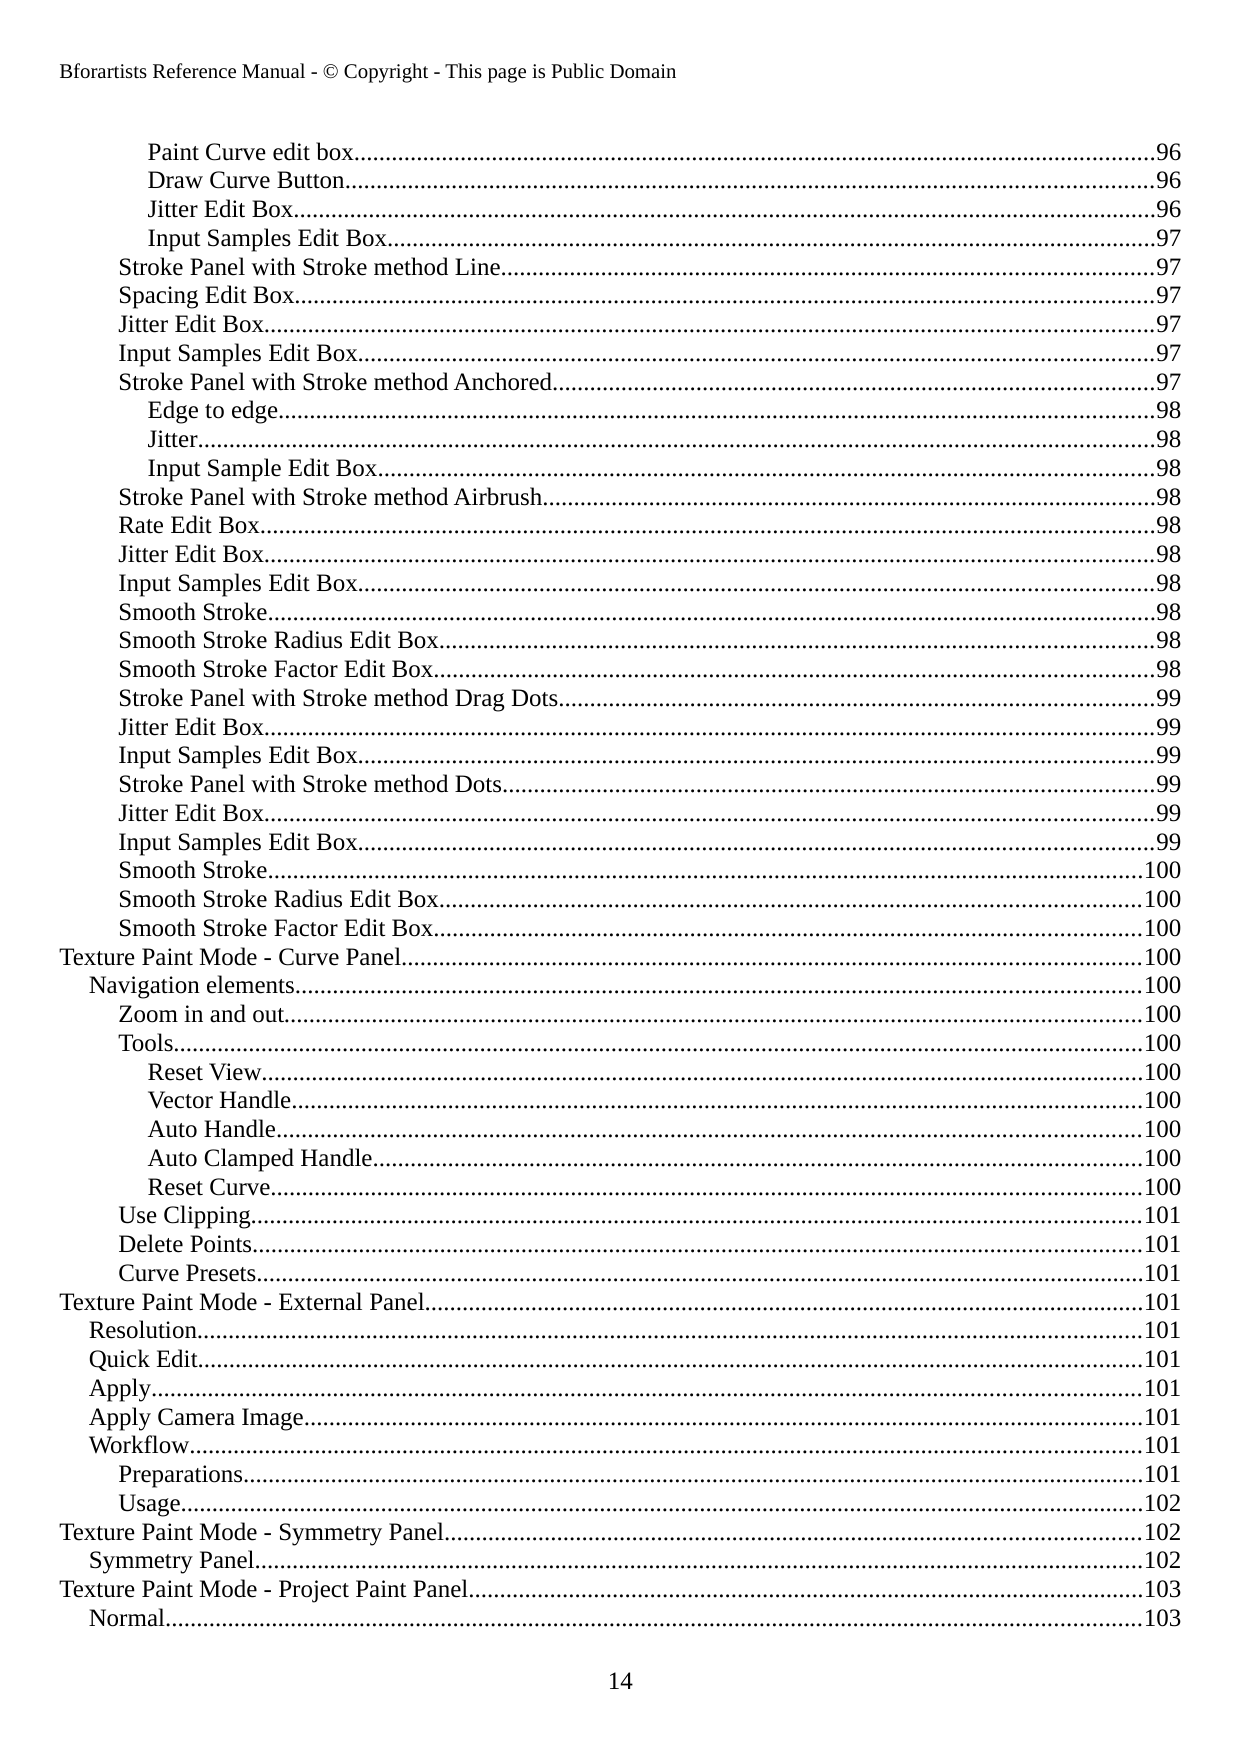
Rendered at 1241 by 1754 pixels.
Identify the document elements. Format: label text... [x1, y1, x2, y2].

text Input Sample Edit Box 98 [147, 453, 1181, 482]
text Jitter 98 [147, 424, 1181, 453]
text Use Clipping 101 [118, 1200, 1181, 1229]
text Workflow 101 [88, 1430, 1181, 1459]
text Smooth Stroke Factor Edit Box 100 [118, 913, 1181, 942]
text Normal 103 [88, 1603, 1181, 1632]
text Apply Camera Image 101 [88, 1402, 1181, 1430]
text Resolution 101 [88, 1315, 1181, 1344]
text Vector Handle 100 [147, 1085, 1181, 1114]
text Smooth Stroke 100 [118, 855, 1181, 884]
text Reset View 100 [147, 1057, 1181, 1085]
text Texture Paint Mode - Project Paint Panel 103 [59, 1574, 1181, 1603]
text Input Samples Edit Box 99 [118, 740, 1181, 769]
text Symmetry Panel 102 [88, 1545, 1181, 1574]
text Smooth Stroke 98 [118, 597, 1181, 625]
text Input Samples Edit Box 97 [147, 223, 1181, 252]
text Tools 100 [118, 1028, 1181, 1057]
text Stroke Panel with Stroke method Line 97 [118, 252, 1181, 280]
text Auto Handle 100 [147, 1114, 1181, 1143]
text Jitter Edit Box 96 [147, 194, 1181, 223]
text Preparations 101 [118, 1459, 1181, 1488]
text Input Samples Edit Box 98 [118, 568, 1181, 597]
text Edge to edge 98 [147, 395, 1181, 424]
text Input Samples Edit Box 97 [118, 338, 1181, 367]
text Delete Points 101 [118, 1229, 1181, 1258]
text Jitter Edit Box 99 [118, 798, 1181, 827]
text Usage 102 [118, 1488, 1181, 1517]
text Apply 101 [88, 1373, 1181, 1402]
text Smooth Stroke Factor Edit Box 98 [118, 654, 1181, 683]
text Jitter Edit Box 99 [118, 712, 1181, 740]
text Stroke Panel with Stroke method Anchored 97 [118, 367, 1181, 395]
text Texture Paint Mode - Symmetry Panel 102 [59, 1517, 1181, 1545]
text Smooth Stroke Radius Edit Box 100 [118, 884, 1181, 913]
text Rate Edit Box 98 [118, 510, 1181, 539]
text Quick Edit 101 [88, 1344, 1181, 1373]
text Auto Clamped Handle 100 [147, 1143, 1181, 1172]
text Navigation elements 100 [88, 970, 1181, 999]
text Smooth Stroke Radius Edit Box 98 [118, 625, 1181, 654]
text Paint Curve edit box 96 [147, 137, 1181, 165]
text Spacing Edit Box 97 [118, 280, 1181, 309]
text Draw Curve Button 96 [147, 165, 1181, 194]
text Texture Paint Mode - External Panel 101 [59, 1287, 1181, 1315]
text Curve Presets 101 [118, 1258, 1181, 1287]
text Stroke Panel with Stroke method Airbrush 98 [118, 482, 1181, 510]
text Jitter Edit Box 97 [118, 309, 1181, 338]
text Stroke Panel with Stroke method Drag Dots 99 [118, 683, 1181, 712]
text Input Samples Edit Box 99 [118, 827, 1181, 855]
text Stroke Panel with Stroke method Dots 99 [118, 769, 1181, 798]
text Zoom in and out 100 [118, 999, 1181, 1028]
text Jitter Edit Box 98 [118, 539, 1181, 568]
text Reset Curve 100 [147, 1172, 1181, 1200]
text Texture Paint Mode - Curve Panel 100 [59, 942, 1181, 970]
